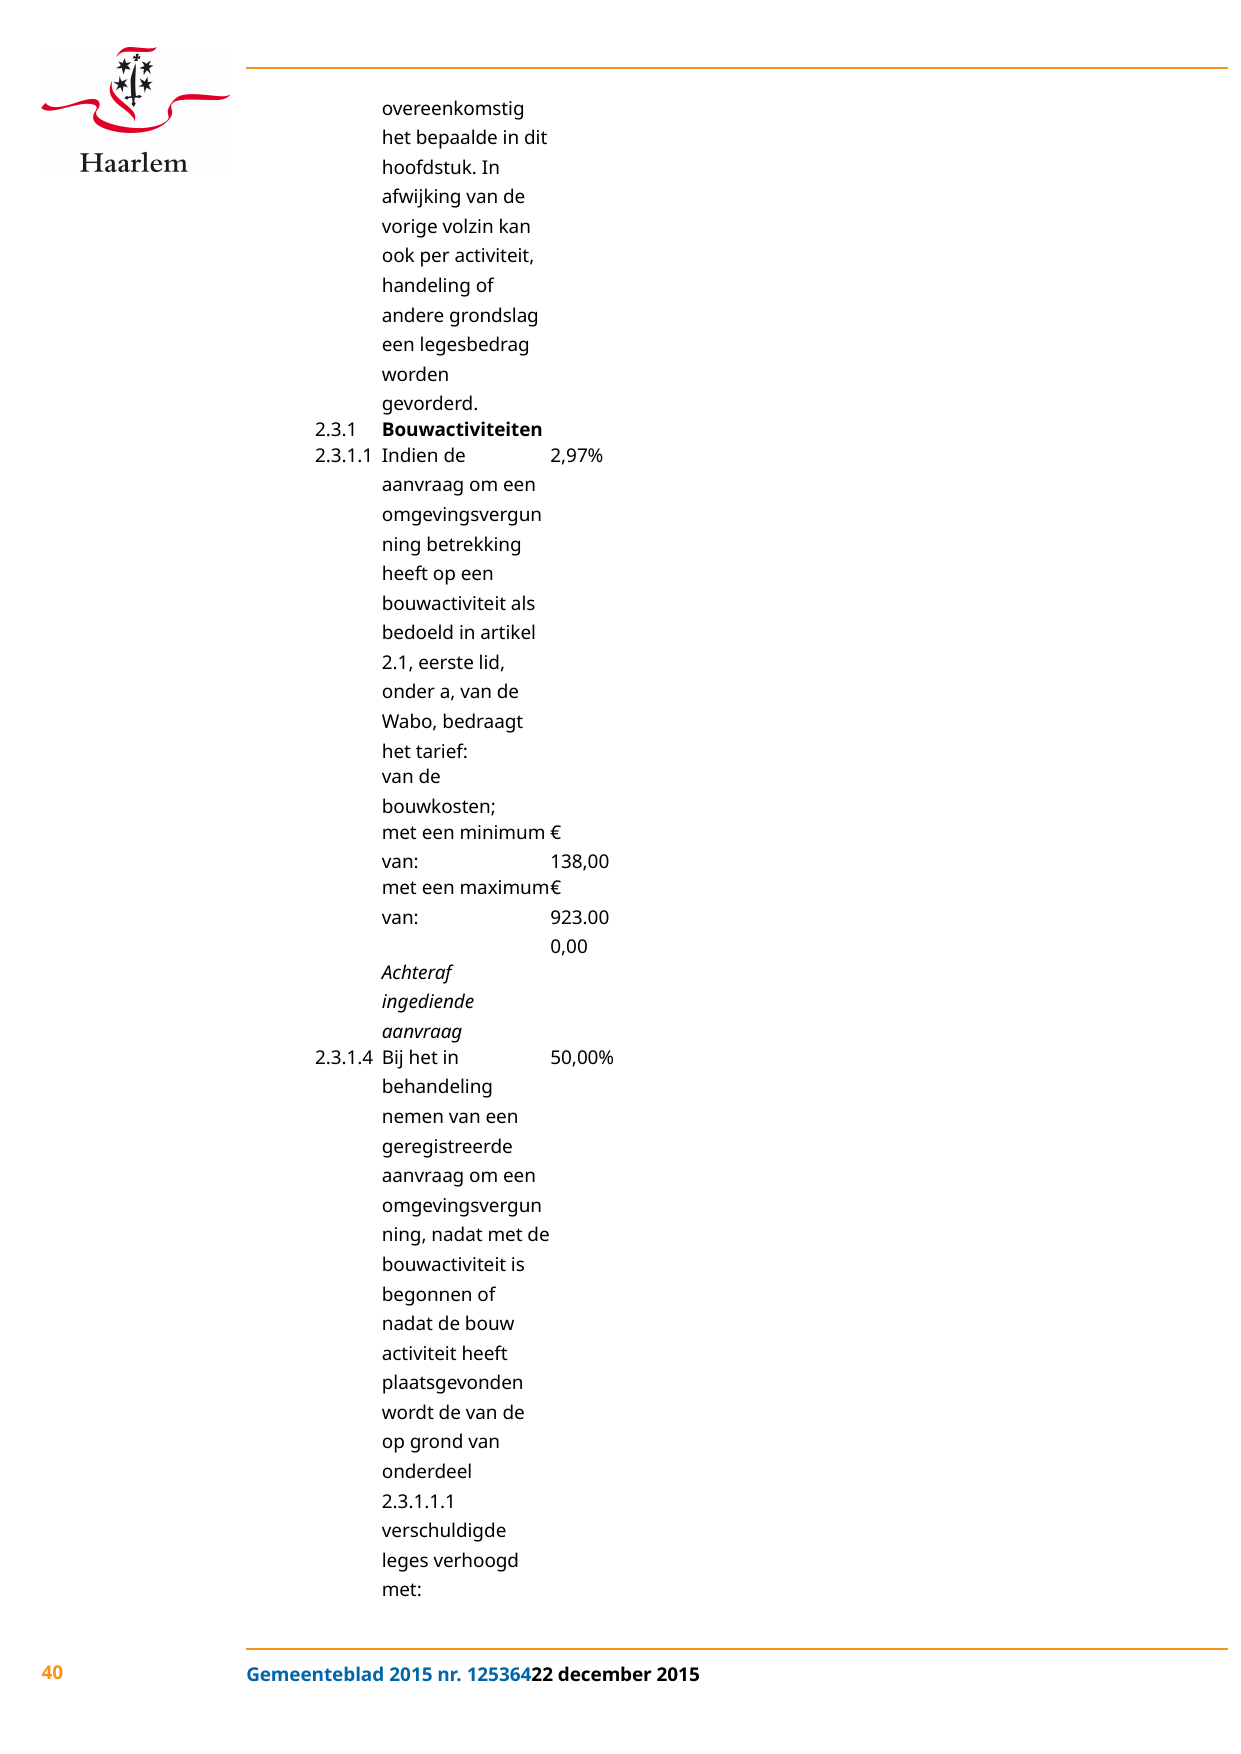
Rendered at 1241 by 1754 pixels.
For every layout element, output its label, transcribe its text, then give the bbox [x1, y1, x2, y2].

table_cell [1018, 959, 1085, 1044]
table_cell € 923.000,00 [550, 874, 617, 959]
table_cell € 138,00 [550, 819, 617, 874]
table_cell [951, 1044, 1018, 1602]
table_cell [315, 95, 382, 416]
table_cell [884, 95, 951, 416]
table_cell [617, 959, 684, 1044]
table_cell [1085, 1044, 1152, 1602]
table_cell [751, 819, 817, 874]
table_cell van de bouwkosten; [382, 764, 550, 819]
table_cell [884, 819, 951, 874]
table_cell [617, 874, 684, 959]
table_cell [951, 95, 1018, 416]
table_cell [818, 416, 884, 442]
table_cell [951, 819, 1018, 874]
table_cell [617, 95, 684, 416]
table_cell [1085, 442, 1152, 764]
table_cell [248, 874, 315, 959]
table_cell [315, 874, 382, 959]
table_cell [951, 416, 1018, 442]
table_cell [951, 764, 1018, 819]
table_cell [1085, 819, 1152, 874]
table_cell [550, 416, 617, 442]
table_cell [684, 959, 751, 1044]
table_cell [1018, 416, 1085, 442]
table_cell [1085, 874, 1152, 959]
table_cell [884, 1044, 951, 1602]
table_cell [751, 874, 817, 959]
table_cell [884, 874, 951, 959]
table_cell [884, 959, 951, 1044]
table_cell [315, 764, 382, 819]
table_cell [1018, 442, 1085, 764]
table_cell [617, 416, 684, 442]
table_cell Indien de aanvraag om een omgevingsvergunning betrekking heeft op een bouwactiviteit als bedoeld in artikel 2.1, eerste lid, onder a, van de Wabo, bedraagt het tarief: [382, 442, 550, 764]
table_cell 2.3.1 [315, 416, 382, 442]
table_cell [550, 959, 617, 1044]
table_cell [550, 95, 617, 416]
table_cell Bij het in behandeling nemen van een geregistreerde aanvraag om een omgevingsvergunning, nadat met de bouwactiviteit is begonnen of nadat de bouw activiteit heeft plaatsgevonden wordt de van de op grond van onderdeel 2.3.1.1.1 verschuldigde leges verhoogd met: [382, 1044, 550, 1602]
table_cell 2.3.1.1 [315, 442, 382, 764]
table_cell [884, 416, 951, 442]
table_cell met een maximum van: [382, 874, 550, 959]
table_cell [617, 442, 684, 764]
table_cell [951, 442, 1018, 764]
table_cell [248, 442, 315, 764]
table_cell overeenkomstig het bepaalde in dit hoofdstuk. In afwijking van de vorige volzin kan ook per activiteit, handeling of andere grondslag een legesbedrag worden gevorderd. [382, 95, 550, 416]
table_cell [248, 416, 315, 442]
table_cell [1018, 1044, 1085, 1602]
table_cell [1085, 764, 1152, 819]
table_cell [1085, 416, 1152, 442]
table_cell Bouwactiviteiten [382, 416, 550, 442]
table_cell [884, 442, 951, 764]
table_cell 50,00% [550, 1044, 617, 1602]
table_cell [751, 416, 817, 442]
table_cell [818, 764, 884, 819]
table_cell [818, 959, 884, 1044]
table_cell [684, 442, 751, 764]
table_cell [1018, 95, 1085, 416]
table_cell [684, 874, 751, 959]
table_cell [751, 764, 817, 819]
table_cell 2,97% [550, 442, 617, 764]
table_cell [751, 1044, 817, 1602]
table_cell [751, 442, 817, 764]
table_cell [1018, 819, 1085, 874]
table_cell [751, 959, 817, 1044]
table_cell [617, 1044, 684, 1602]
table_cell [617, 819, 684, 874]
table_cell [315, 959, 382, 1044]
table_cell [248, 1044, 315, 1602]
table_cell [248, 959, 315, 1044]
table_cell [1085, 95, 1152, 416]
table_cell met een minimum van: [382, 819, 550, 874]
table_cell [550, 764, 617, 819]
table_cell [1018, 764, 1085, 819]
table_cell [617, 764, 684, 819]
table_cell [818, 1044, 884, 1602]
table_cell [951, 874, 1018, 959]
table_cell Achteraf ingediende aanvraag [382, 959, 550, 1044]
table_cell [248, 95, 315, 416]
table_cell 2.3.1.4 [315, 1044, 382, 1602]
table_cell [1018, 874, 1085, 959]
table_cell [818, 819, 884, 874]
table_cell [248, 764, 315, 819]
table_cell [1085, 959, 1152, 1044]
table_cell [751, 95, 817, 416]
table_cell [684, 416, 751, 442]
table_cell [248, 819, 315, 874]
table_cell [684, 1044, 751, 1602]
table_cell [884, 764, 951, 819]
table_cell [951, 959, 1018, 1044]
table_cell [818, 95, 884, 416]
table_cell [818, 442, 884, 764]
picture [41, 47, 231, 172]
table_cell [684, 819, 751, 874]
table_cell [684, 764, 751, 819]
table_cell [818, 874, 884, 959]
table_cell [315, 819, 382, 874]
table_cell [684, 95, 751, 416]
